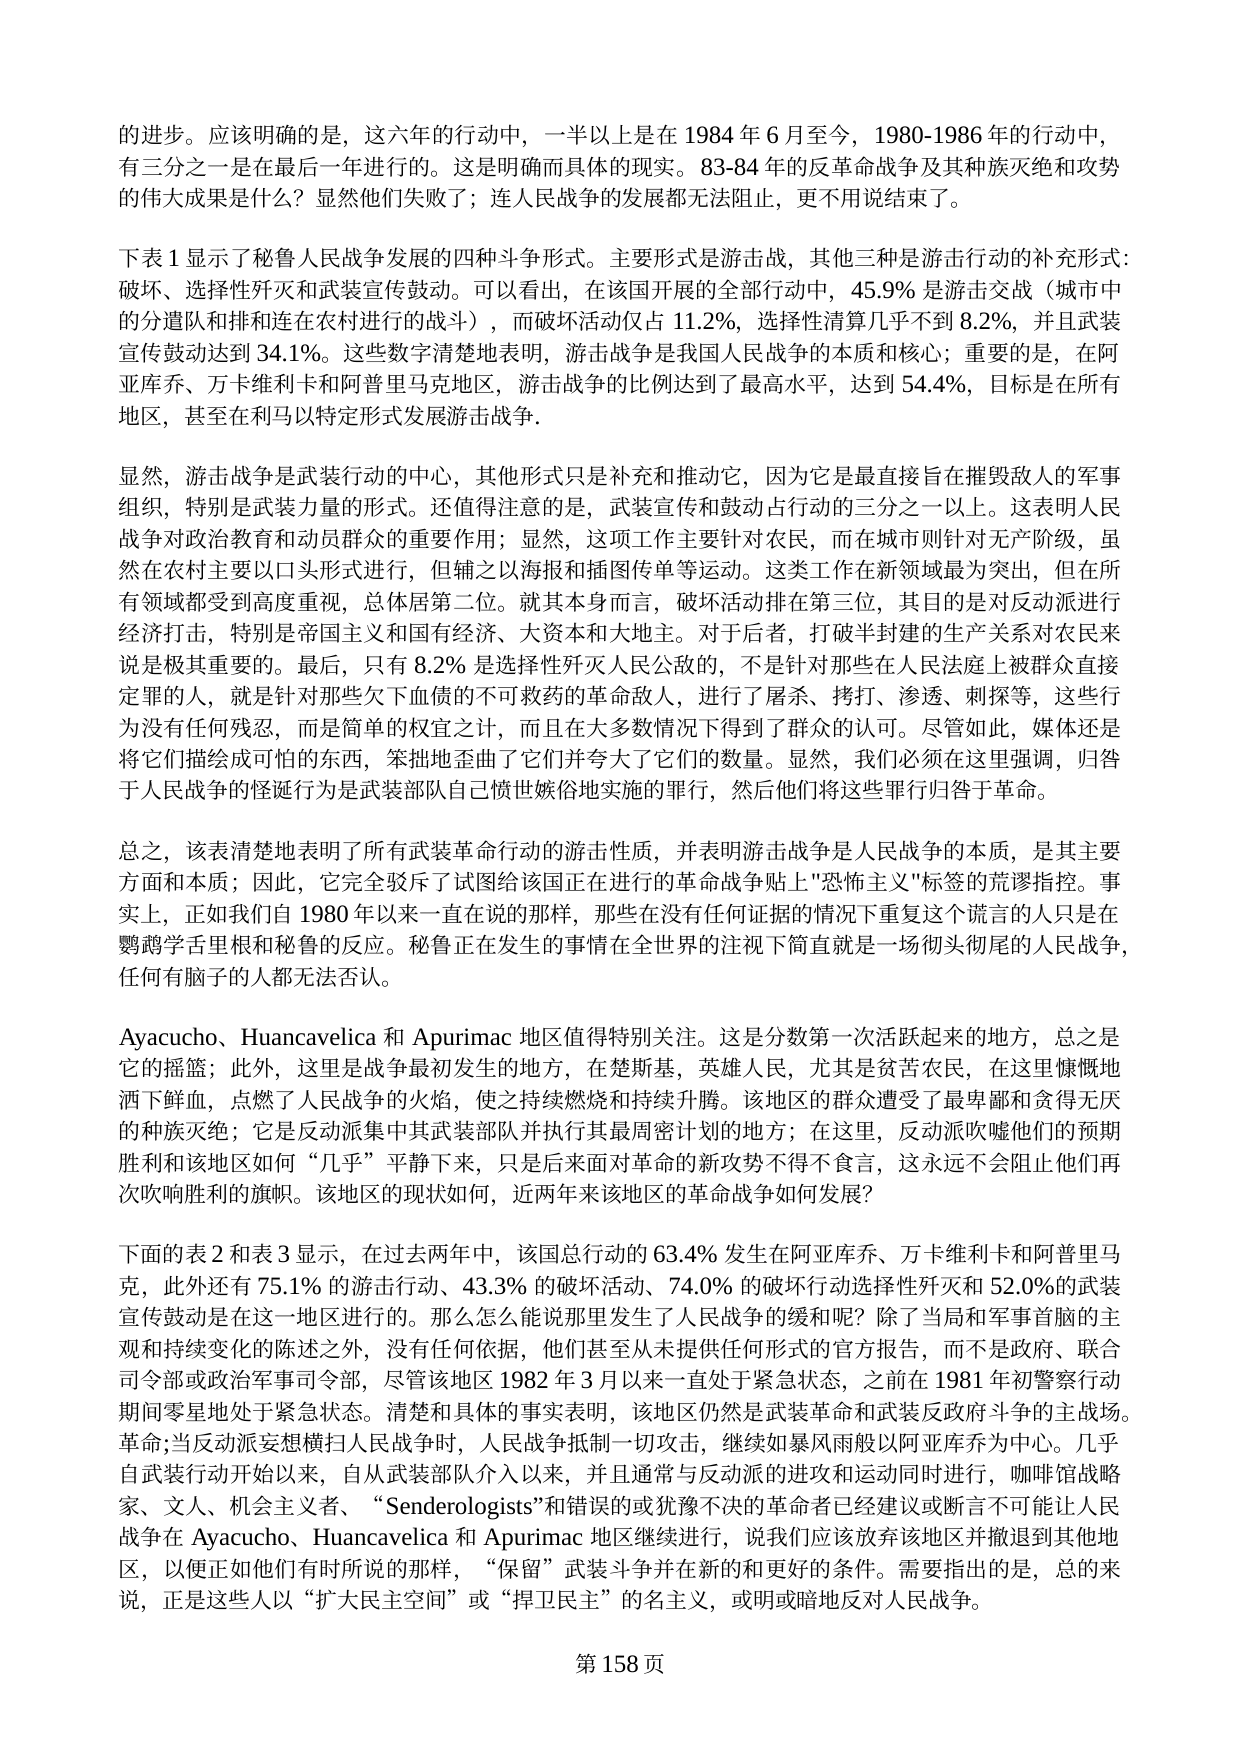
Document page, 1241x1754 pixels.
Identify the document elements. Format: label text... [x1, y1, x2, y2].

text 总之，该表清楚地表明了所有武装革命行动的游击性质，并表明游击战争是人民战争的本质，是其主要方面和本质；因此，它完全驳斥了试图给该国正在进行的革命战争贴上"恐怖主义"标签的荒谬指控。事实上，正如我们自1980年以来一直在说的那样，那些在没有任何证据的情况下重复这个谎言的人只是在鹦鹉学舌里根和秘鲁的反应。秘鲁正在发生的事情在全世界的注视下简直就是一场彻头彻尾的人民战争，任何有脑子的人都无法否认。 [118, 834, 1122, 991]
text Ayacucho、Huancavelica 和 Apurimac 地区值得特别关注。这是分数第一次活跃起来的地方，总之是它的摇篮；此外，这里是战争最初发生的地方，在楚斯基，英雄人民，尤其是贫苦农民，在这里慷慨地洒下鲜血，点燃了人民战争的火焰，使之持续燃烧和持续升腾。该地区的群众遭受了最卑鄙和贪得无厌的种族灭绝；它是反动派集中其武装部队并执行其最周密计划的地方；在这里，反动派吹嘘他们的预期胜利和该地区如何“几乎”平静下来，只是后来面对革命的新攻势不得不食言，这永远不会阻止他们再次吹响胜利的旗帜。该地区的现状如何，近两年来该地区的革命战争如何发展？ [118, 1020, 1122, 1209]
text 显然，游击战争是武装行动的中心，其他形式只是补充和推动它，因为它是最直接旨在摧毁敌人的军事组织，特别是武装力量的形式。还值得注意的是，武装宣传和鼓动占行动的三分之一以上。这表明人民战争对政治教育和动员群众的重要作用；显然，这项工作主要针对农民，而在城市则针对无产阶级，虽然在农村主要以口头形式进行，但辅之以海报和插图传单等运动。这类工作在新领域最为突出，但在所有领域都受到高度重视，总体居第二位。就其本身而言，破坏活动排在第三位，其目的是对反动派进行经济打击，特别是帝国主义和国有经济、大资本和大地主。对于后者，打破半封建的生产关系对农民来说是极其重要的。最后，只有8.2% 是选择性歼灭人民公敌的，不是针对那些在人民法庭上被群众直接定罪的人，就是针对那些欠下血债的不可救药的革命敌人，进行了屠杀、拷打、渗透、刺探等，这些行为没有任何残忍，而是简单的权宜之计，而且在大多数情况下得到了群众的认可。尽管如此，媒体还是将它们描绘成可怕的东西，笨拙地歪曲了它们并夸大了它们的数量。显然，我们必须在这里强调，归咎于人民战争的怪诞行为是武装部队自己愤世嫉俗地实施的罪行，然后他们将这些罪行归咎于革命。 [118, 459, 1122, 805]
text 下表1显示了秘鲁人民战争发展的四种斗争形式。主要形式是游击战，其他三种是游击行动的补充形式：破坏、选择性歼灭和武装宣传鼓动。可以看出，在该国开展的全部行动中，45.9% 是游击交战（城市中的分遣队和排和连在农村进行的战斗），而破坏活动仅占11.2%，选择性清算几乎不到8.2%，并且武装宣传鼓动达到34.1%。这些数字清楚地表明，游击战争是我国人民战争的本质和核心；重要的是，在阿亚库乔、万卡维利卡和阿普里马克地区，游击战争的比例达到了最高水平，达到54.4%，目标是在所有地区，甚至在利马以特定形式发展游击战争. [118, 242, 1122, 430]
text 的进步。应该明确的是，这六年的行动中，一半以上是在1984年6月至今，1980-1986年的行动中，有三分之一是在最后一年进行的。这是明确而具体的现实。83-84年的反革命战争及其种族灭绝和攻势的伟大成果是什么？显然他们失败了；连人民战争的发展都无法阻止，更不用说结束了。 [118, 118, 1122, 213]
text 下面的表2和表3显示，在过去两年中，该国总行动的63.4% 发生在阿亚库乔、万卡维利卡和阿普里马克，此外还有75.1% 的游击行动、43.3% 的破坏活动、74.0% 的破坏行动选择性歼灭和52.0%的武装宣传鼓动是在这一地区进行的。那么怎么能说那里发生了人民战争的缓和呢？除了当局和军事首脑的主观和持续变化的陈述之外，没有任何依据，他们甚至从未提供任何形式的官方报告，而不是政府、联合司令部或政治军事司令部，尽管该地区1982年3月以来一直处于紧急状态，之前在1981年初警察行动期间零星地处于紧急状态。清楚和具体的事实表明，该地区仍然是武装革命和武装反政府斗争的主战场。革命;当反动派妄想横扫人民战争时，人民战争抵制一切攻击，继续如暴风雨般以阿亚库乔为中心。几乎自武装行动开始以来，自从武装部队介入以来，并且通常与反动派的进攻和运动同时进行，咖啡馆战略家、文人、机会主义者、“Senderologists”和错误的或犹豫不决的革命者已经建议或断言不可能让人民战争在 Ayacucho、Huancavelica 和 Apurimac 地区继续进行，说我们应该放弃该地区并撤退到其他地区，以便正如他们有时所说的那样，“保留”武装斗争并在新的和更好的条件。需要指出的是，总的来说，正是这些人以“扩大民主空间”或“捍卫民主”的名主义，或明或暗地反对人民战争。 [118, 1237, 1122, 1615]
